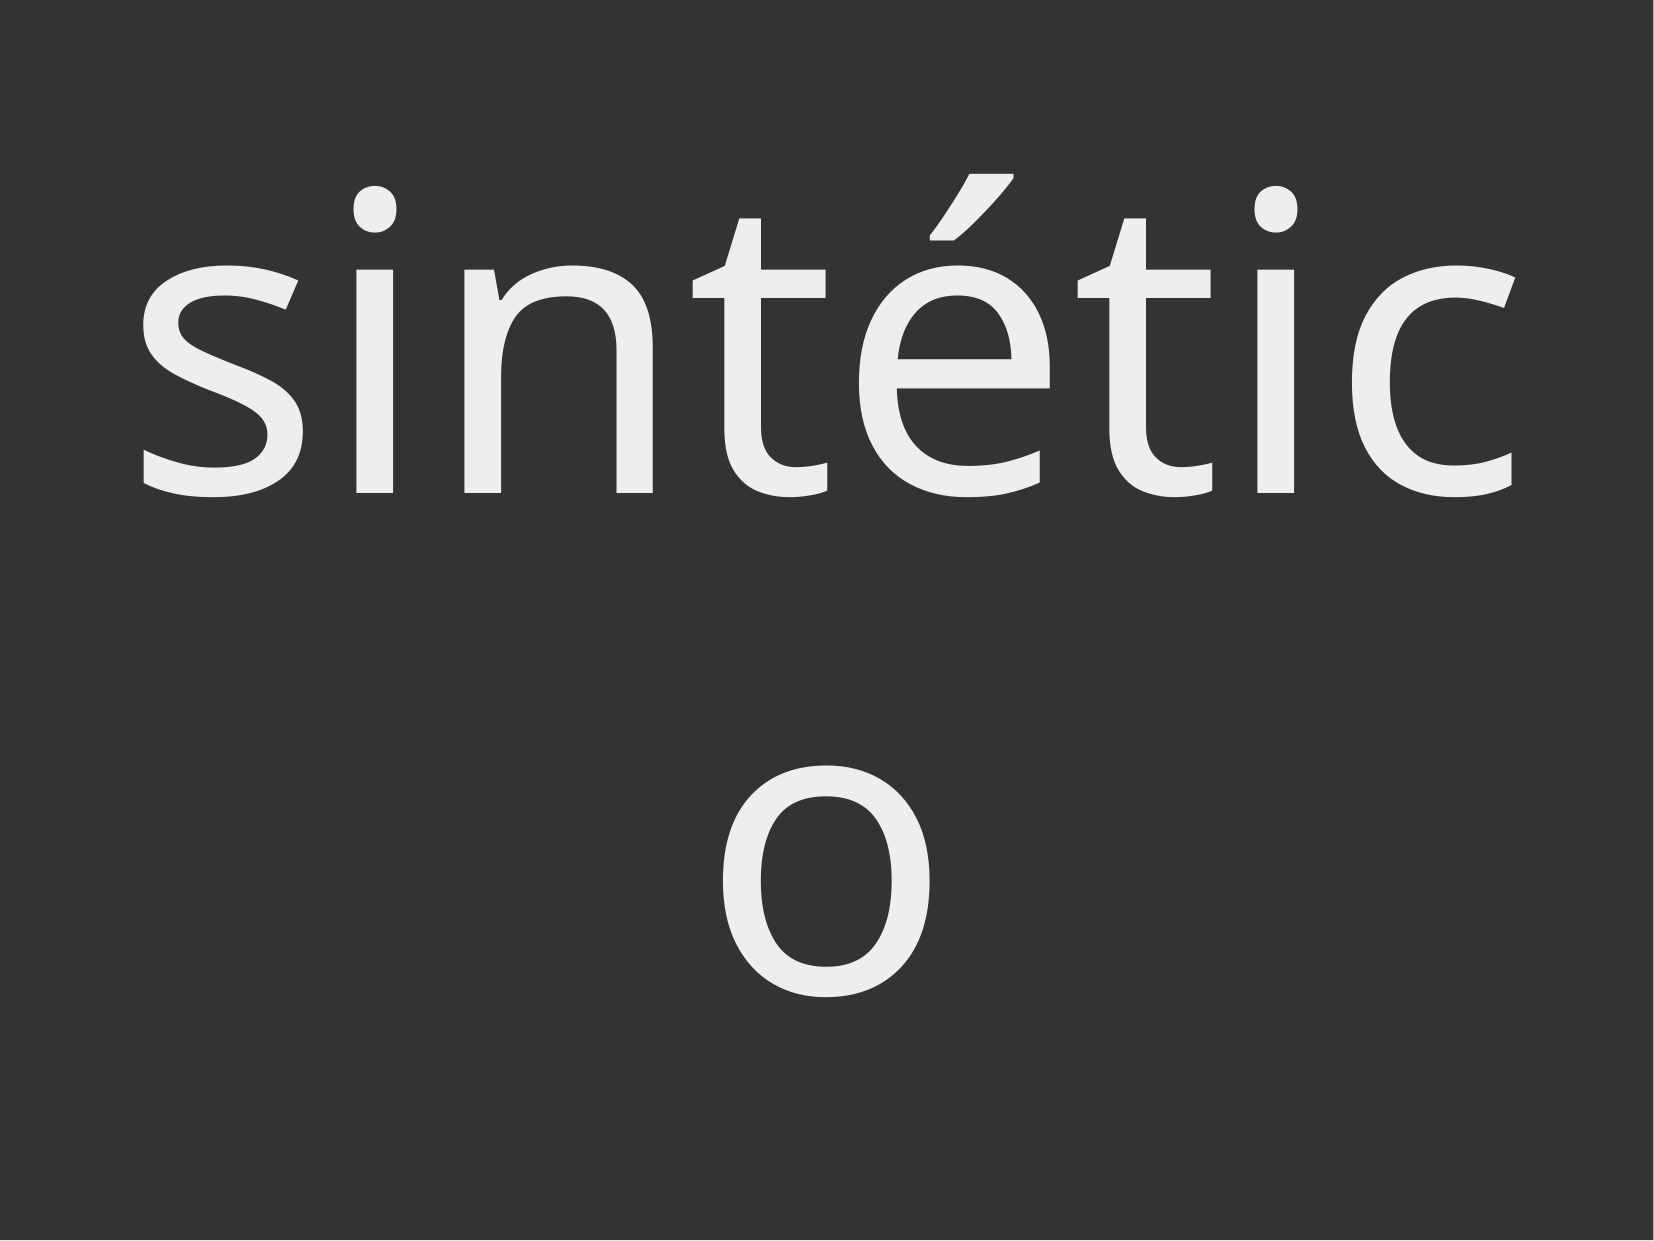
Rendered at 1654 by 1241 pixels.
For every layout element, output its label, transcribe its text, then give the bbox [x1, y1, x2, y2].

text_box [0, 0, 1654, 1241]
title sintético [82, 62, 1571, 1091]
